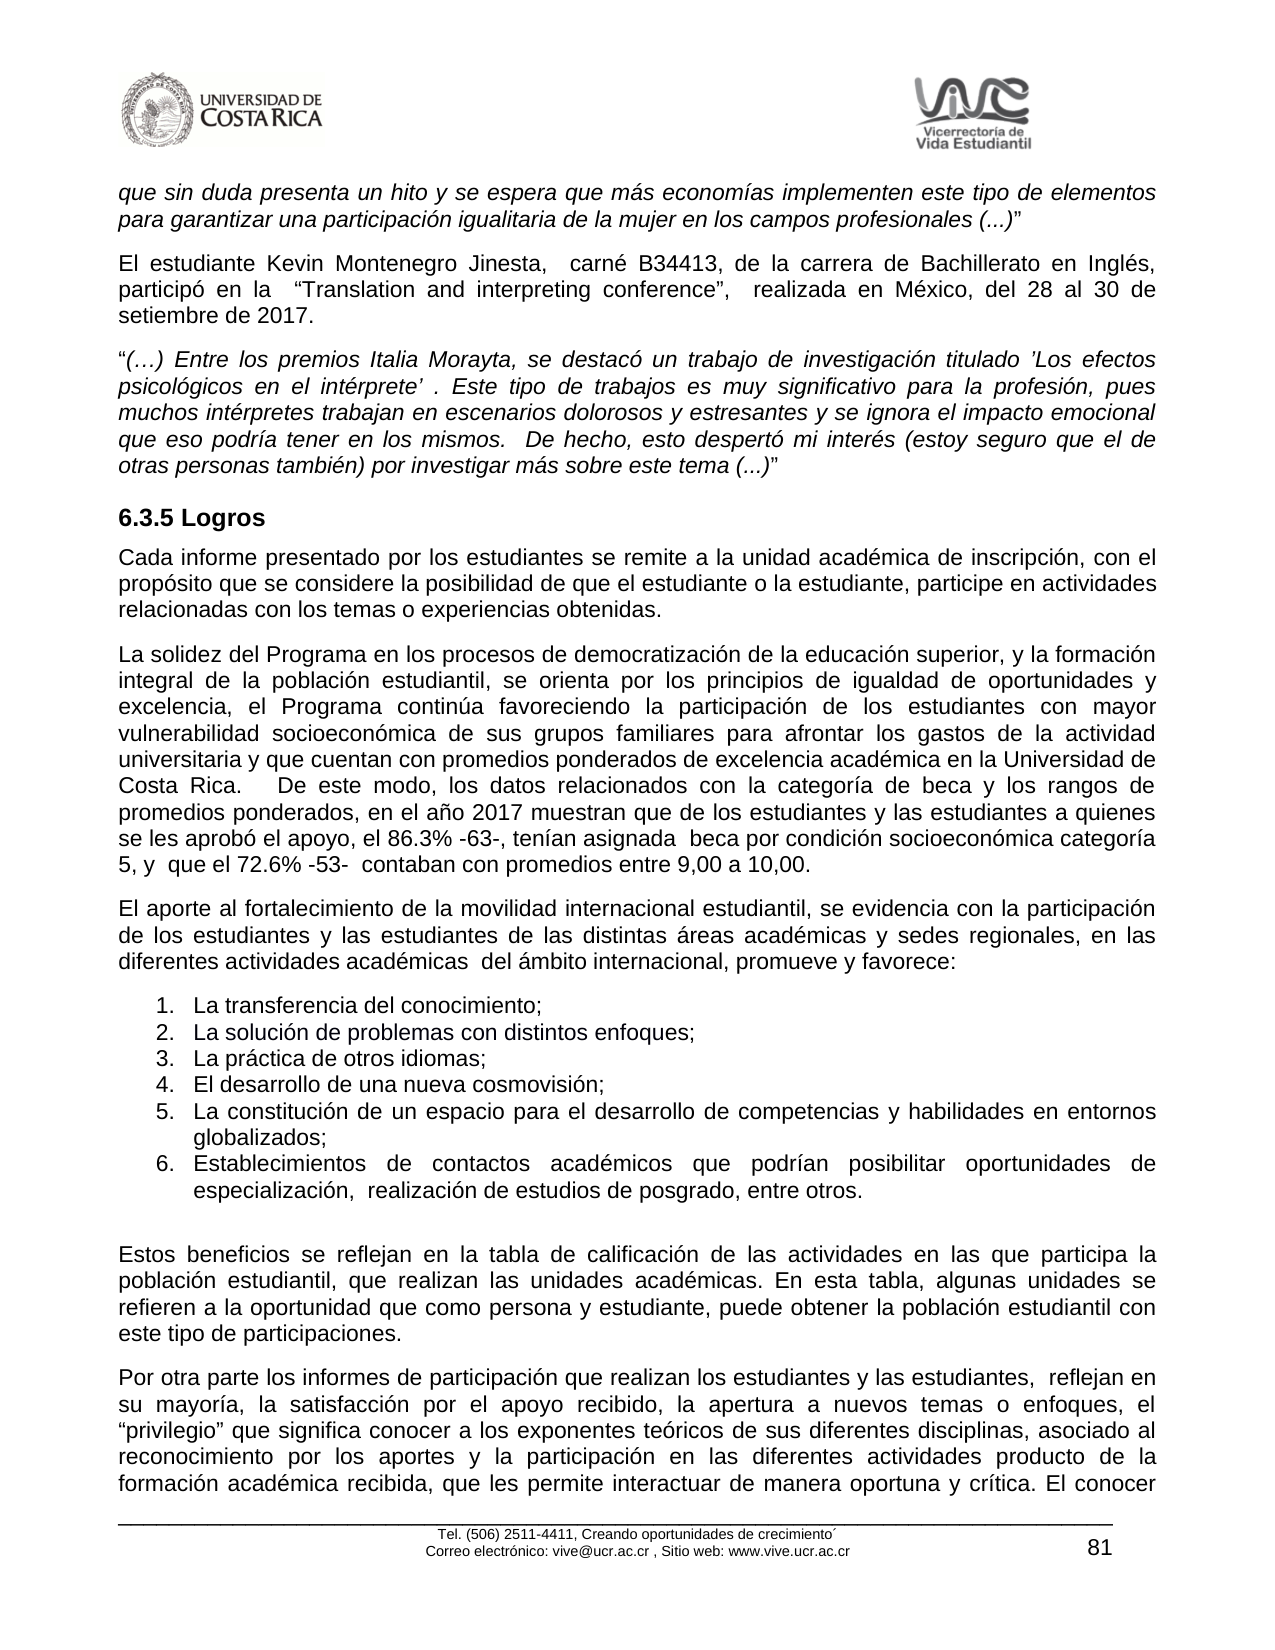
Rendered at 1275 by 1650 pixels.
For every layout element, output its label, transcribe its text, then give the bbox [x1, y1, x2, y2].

text que sin duda presenta un hito y se espera que más economías implementen este tipo de elementos para garantizar una participación igualitaria de la mujer en los campos profesionales (...)” [118, 179, 1157, 232]
list La práctica de otros idiomas; [156, 1045, 1157, 1071]
list La transferencia del conocimiento; [156, 992, 1157, 1018]
text El estudiante Kevin Montenegro Jinesta, carné B34413, de la carrera de Bachillerato en Inglés, participó en la “Translation and interpreting conference”, realizada en México, del 28 al 30 de setiembre de 2017. [118, 250, 1157, 329]
text “(…) Entre los premios Italia Morayta, se destacó un trabajo de investigación titulado ’Los efectos psicológicos en el intérprete’ . Este tipo de trabajos es muy significativo para la profesión, pues muchos intérpretes trabajan en escenarios dolorosos y estresantes y se ignora el impacto emocional que eso podría tener en los mismos. De hecho, esto despertó mi interés (estoy seguro que el de otras personas también) por investigar más sobre este tema (...)” [118, 346, 1157, 478]
list El desarrollo de una nueva cosmovisión; [156, 1071, 1157, 1098]
list La constitución de un espacio para el desarrollo de competencias y habilidades en entornos globalizados; [156, 1098, 1157, 1150]
subtitle 6.3.5 Logros [118, 503, 1157, 532]
text Estos beneficios se reflejan en la tabla de calificación de las actividades en las que participa la población estudiantil, que realizan las unidades académicas. En esta tabla, algunas unidades se refieren a la oportunidad que como persona y estudiante, puede obtener la población estudiantil con este tipo de participaciones. [118, 1241, 1157, 1347]
text Cada informe presentado por los estudiantes se remite a la unidad académica de inscripción, con el propósito que se considere la posibilidad de que el estudiante o la estudiante, participe en actividades relacionadas con los temas o experiencias obtenidas. [118, 544, 1157, 623]
list La solución de problemas con distintos enfoques; [156, 1018, 1157, 1045]
list Establecimientos de contactos académicos que podrían posibilitar oportunidades de especialización, realización de estudios de posgrado, entre otros. [156, 1150, 1157, 1203]
text Por otra parte los informes de participación que realizan los estudiantes y las estudiantes, reflejan en su mayoría, la satisfacción por el apoyo recibido, la apertura a nuevos temas o enfoques, el “privilegio” que significa conocer a los exponentes teóricos de sus diferentes disciplinas, asociado al reconocimiento por los aportes y la participación en las diferentes actividades producto de la formación académica recibida, que les permite interactuar de manera oportuna y crítica. El conocer [118, 1364, 1157, 1496]
text El aporte al fortalecimiento de la movilidad internacional estudiantil, se evidencia con la participación de los estudiantes y las estudiantes de las distintas áreas académicas y sedes regionales, en las diferentes actividades académicas del ámbito internacional, promueve y favorece: [118, 895, 1157, 974]
text La solidez del Programa en los procesos de democratización de la educación superior, y la formación integral de la población estudiantil, se orienta por los principios de igualdad de oportunidades y excelencia, el Programa continúa favoreciendo la participación de los estudiantes con mayor vulnerabilidad socioeconómica de sus grupos familiares para afrontar los gastos de la actividad universitaria y que cuentan con promedios ponderados de excelencia académica en la Universidad de Costa Rica. De este modo, los datos relacionados con la categoría de beca y los rangos de promedios ponderados, en el año 2017 muestran que de los estudiantes y las estudiantes a quienes se les aprobó el apoyo, el 86.3% -63-, tenían asignada beca por condición socioeconómica categoría 5, y que el 72.6% -53- contaban con promedios entre 9,00 a 10,00. [118, 641, 1157, 878]
